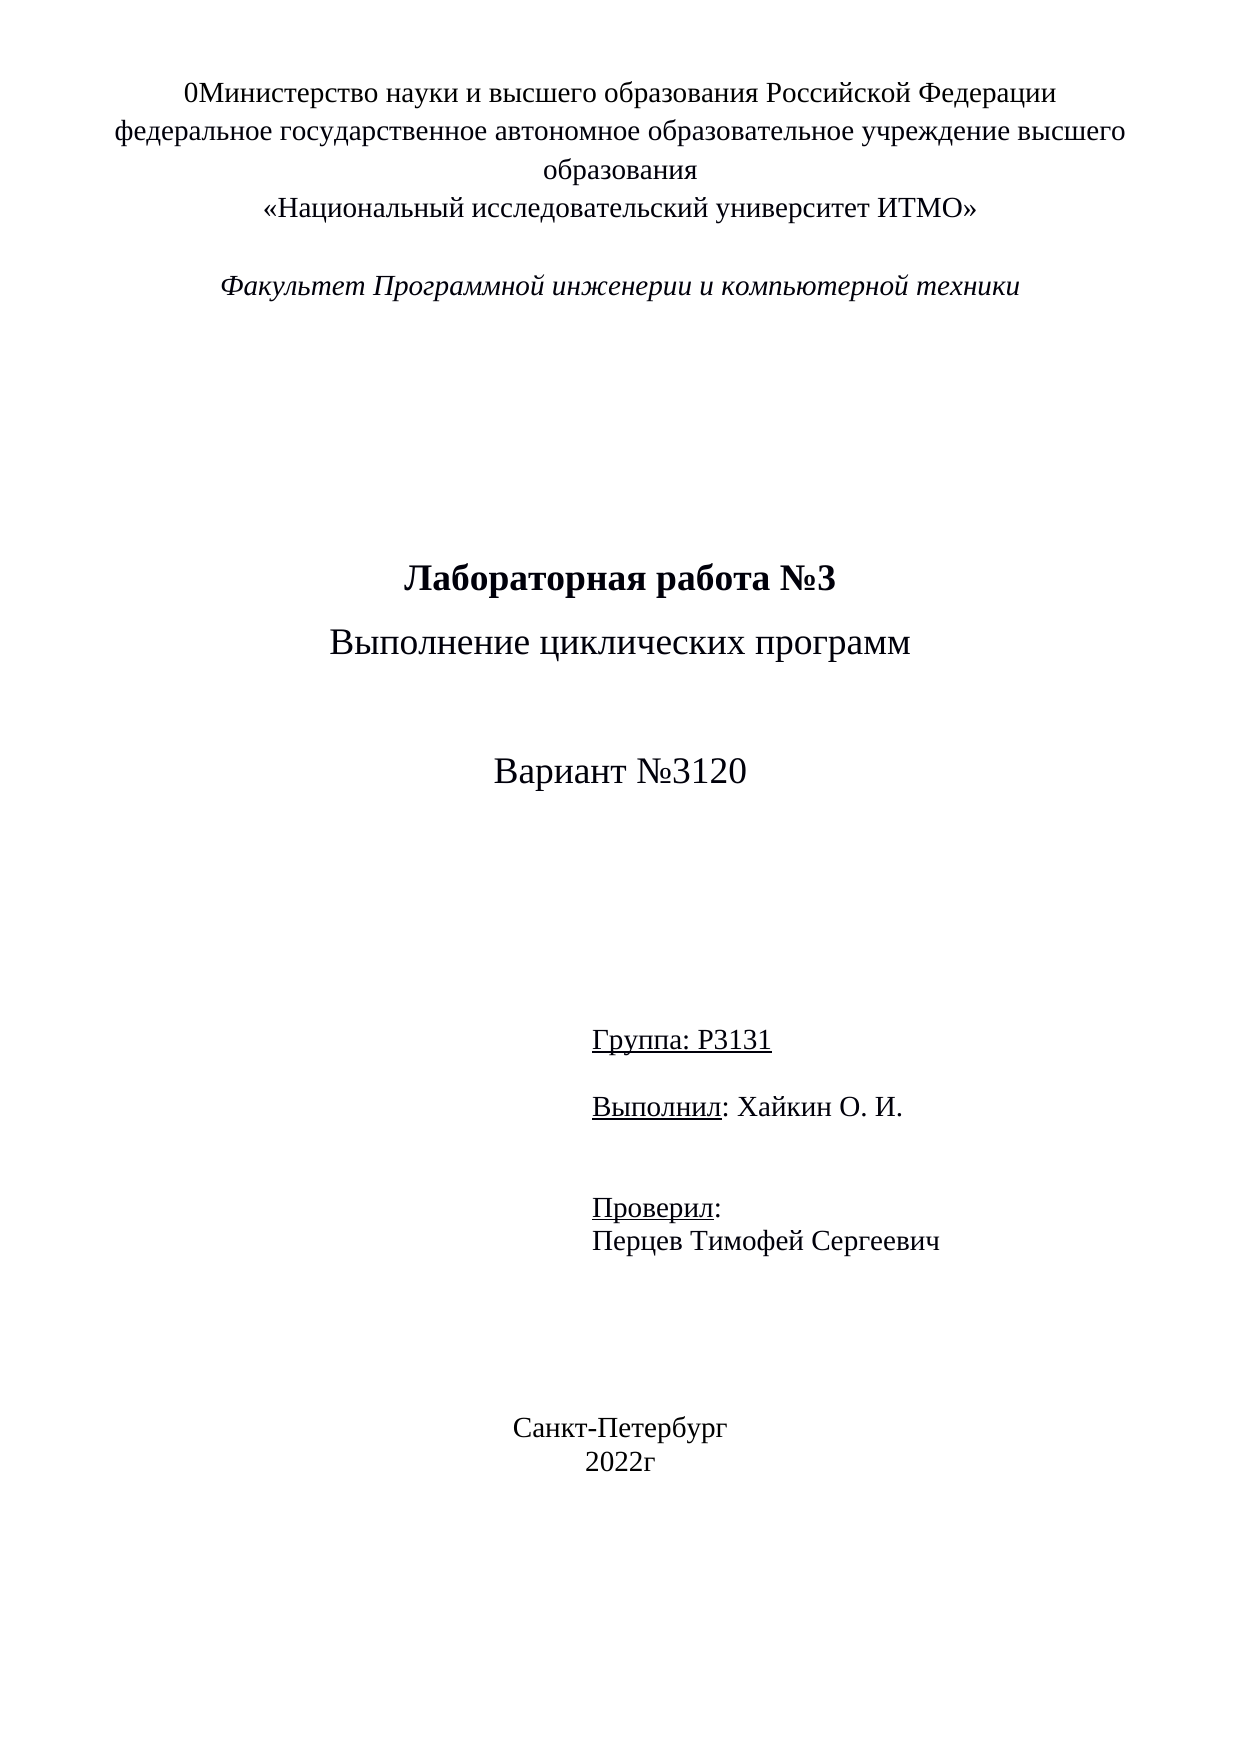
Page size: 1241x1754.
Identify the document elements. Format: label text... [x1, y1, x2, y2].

text Факультет Программной инженерии и компьютерной техники [75, 268, 1165, 301]
text Выполнение циклических программ [75, 619, 1165, 663]
text Лабораторная работа №3 [75, 555, 1165, 598]
text Перцев Тимофей Сергеевич [592, 1223, 1165, 1257]
text «Национальный исследовательский университет ИТМО» [75, 191, 1165, 224]
text Группа: P3131 [592, 1022, 1165, 1056]
text федеральное государственное автономное образовательное учреждение высшего образования [75, 113, 1165, 186]
text Выполнил: Хайкин О. И. [592, 1089, 1165, 1123]
text Проверил: [592, 1190, 1165, 1223]
text 0Министерство науки и высшего образования Российской Федерации [75, 75, 1165, 108]
text Вариант №3120 [75, 749, 1165, 792]
text Санкт-Петербург [75, 1410, 1165, 1444]
text 2022г [75, 1444, 1165, 1477]
